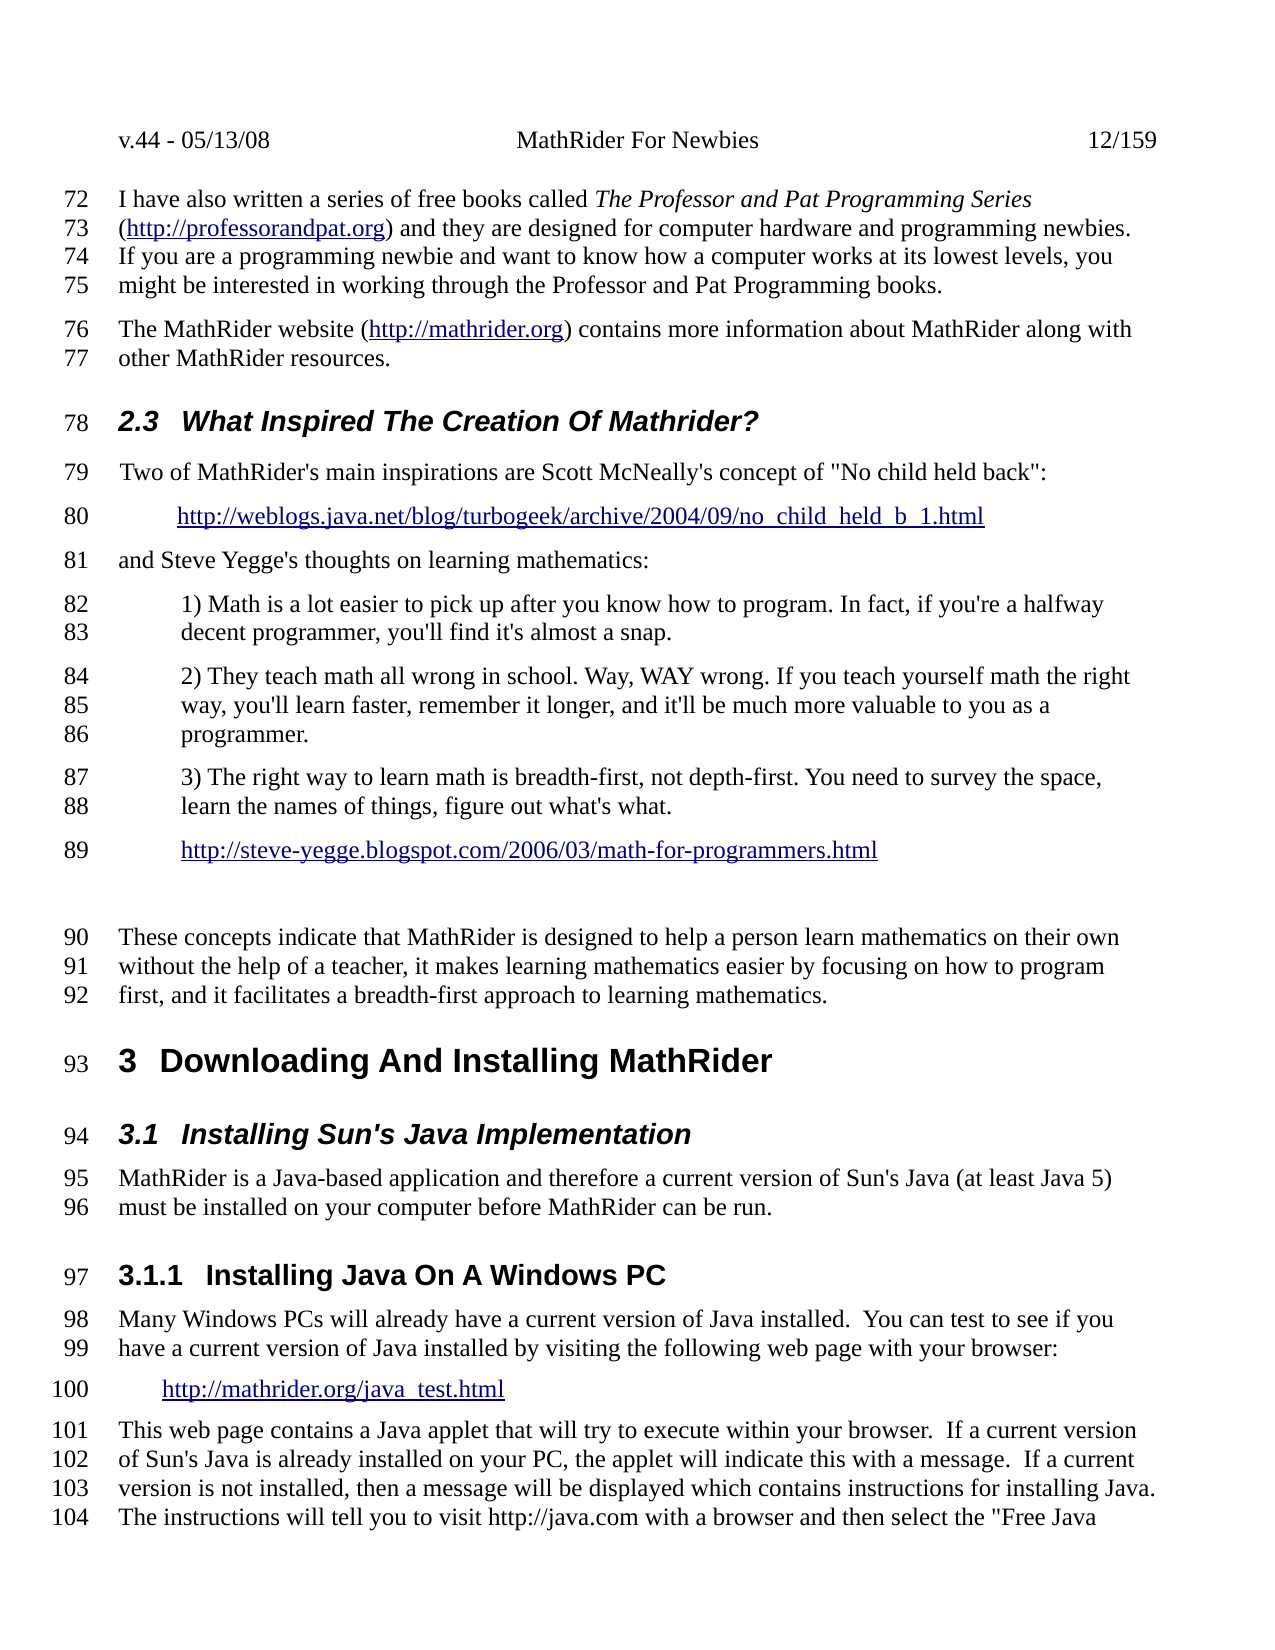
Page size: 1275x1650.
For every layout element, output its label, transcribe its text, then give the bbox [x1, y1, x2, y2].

text http://mathrider.org/java_test.html [162, 1374, 1157, 1403]
text and Steve Yegge's thoughts on learning mathematics: [118, 545, 1157, 574]
text 2) They teach math all wrong in school. Way, WAY wrong. If you teach yourself math the right way, you'll learn faster, remember it longer, and it'll be much more valuable to you as a programmer. [181, 661, 1157, 747]
text http://steve-yegge.blogspot.com/2006/03/math-for-programmers.html [181, 835, 1157, 864]
text MathRider is a Java-based application and therefore a current version of Sun's Java (at least Java 5) must be installed on your computer before MathRider can be run. [118, 1163, 1157, 1221]
text The MathRider website (http://mathrider.org) contains more information about MathRider along with other MathRider resources. [118, 314, 1157, 371]
text http://weblogs.java.net/blog/turbogeek/archive/2004/09/no_child_held_b_1.html [177, 501, 1157, 530]
text 3) The right way to learn math is breadth-first, not depth-first. You need to survey the space, learn the names of things, figure out what's what. [181, 762, 1157, 820]
subtitle Installing Sun's Java Implementation [118, 1117, 1157, 1151]
subtitle Downloading And Installing MathRider [118, 1041, 1157, 1080]
text Two of MathRider's main inspirations are Scott McNeally's concept of "No child held back": [119, 457, 1157, 486]
text This web page contains a Java applet that will try to execute within your browser. If a current version of Sun's Java is already installed on your PC, the applet will indicate this with a message. If a current version is not installed, then a message will be displayed which contains instructions for installing Java. The instructions will tell you to visit http://java.com with a browser and then select the "Free Java [118, 1416, 1157, 1531]
text 1) Math is a lot easier to pick up after you know how to program. In fact, if you're a halfway decent programmer, you'll find it's almost a snap. [181, 589, 1157, 646]
subtitle What Inspired The Creation Of Mathrider? [118, 404, 1157, 437]
subtitle Installing Java On A Windows PC [118, 1258, 1157, 1292]
text These concepts indicate that MathRider is designed to help a person learn mathematics on their own without the help of a teacher, it makes learning mathematics easier by focusing on how to program first, and it facilitates a breadth-first approach to learning mathematics. [118, 922, 1157, 1009]
text I have also written a series of free books called The Professor and Pat Programming Series (http://professorandpat.org) and they are designed for computer hardware and programming newbies. If you are a programming newbie and want to know how a computer works at its lowest levels, you might be interested in working through the Professor and Pat Programming books. [118, 184, 1157, 299]
text Many Windows PCs will already have a current version of Java installed. You can test to see if you have a current version of Java installed by visiting the following web page with your browser: [118, 1304, 1157, 1362]
